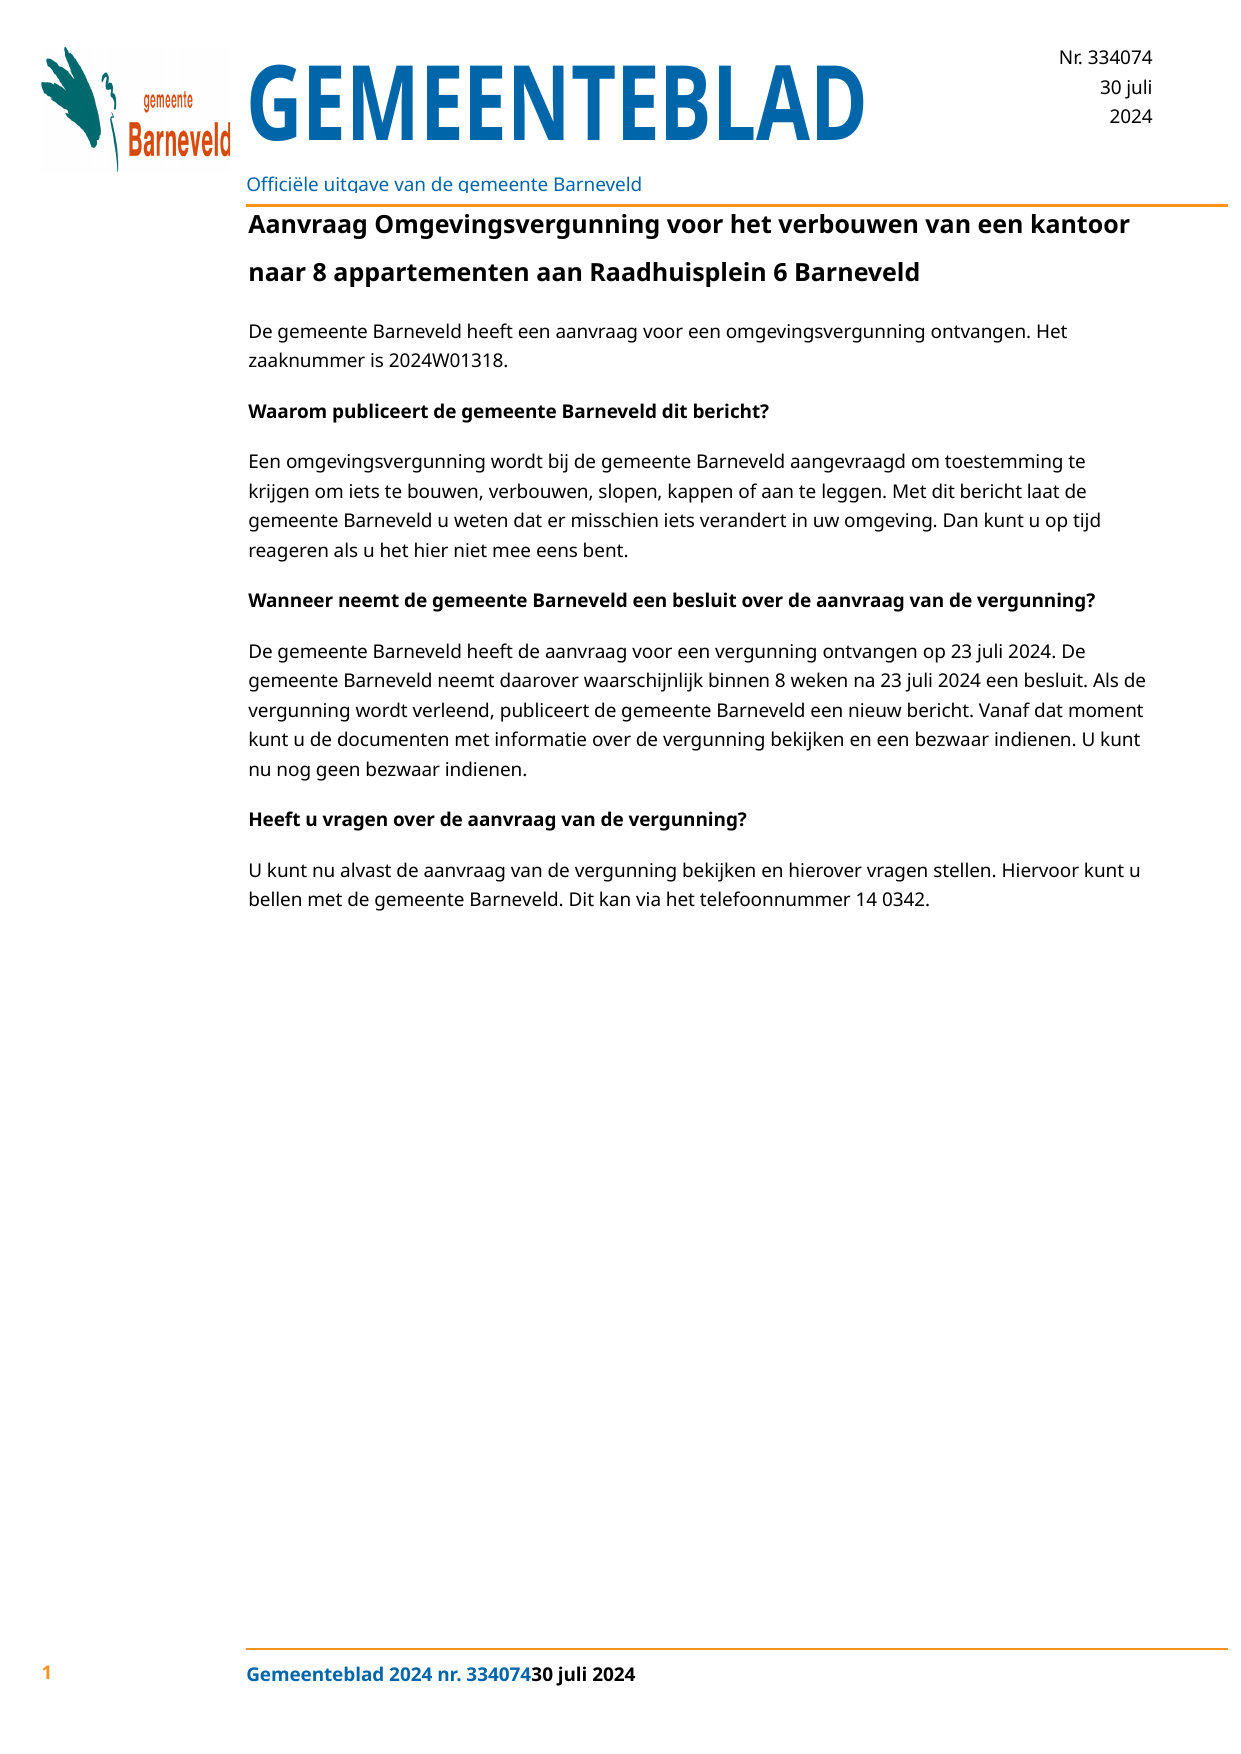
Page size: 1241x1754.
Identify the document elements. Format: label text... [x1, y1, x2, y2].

text De gemeente Barneveld heeft een aanvraag voor een omgevingsvergunning ontvangen. Het zaaknummer is 2024W01318. [248, 318, 1152, 373]
text Waarom publiceert de gemeente Barneveld dit bericht? [248, 398, 1152, 424]
picture [41, 47, 231, 172]
text De gemeente Barneveld heeft de aanvraag voor een vergunning ontvangen op 23 juli 2024. De gemeente Barneveld neemt daarover waarschijnlijk binnen 8 weken na 23 juli 2024 een besluit. Als de vergunning wordt verleend, publiceert de gemeente Barneveld een nieuw bericht. Vanaf dat moment kunt u de documenten met informatie over de vergunning bekijken en een bezwaar indienen. U kunt nu nog geen bezwaar indienen. [248, 638, 1152, 782]
text Heeft u vragen over de aanvraag van de vergunning? [248, 807, 1152, 832]
text Wanneer neemt de gemeente Barneveld een besluit over de aanvraag van de vergunning? [248, 587, 1152, 613]
text Aanvraag Omgevingsvergunning voor het verbouwen van een kantoor naar 8 appartementen aan Raadhuisplein 6 Barneveld [248, 207, 1152, 288]
text Een omgevingsvergunning wordt bij de gemeente Barneveld aangevraagd om toestemming te krijgen om iets te bouwen, verbouwen, slopen, kappen of aan te leggen. Met dit bericht laat de gemeente Barneveld u weten dat er misschien iets verandert in uw omgeving. Dan kunt u op tijd reageren als u het hier niet mee eens bent. [248, 448, 1152, 563]
text U kunt nu alvast de aanvraag van de vergunning bekijken en hierover vragen stellen. Hiervoor kunt u bellen met de gemeente Barneveld. Dit kan via het telefoonnummer 14 0342. [248, 857, 1152, 912]
